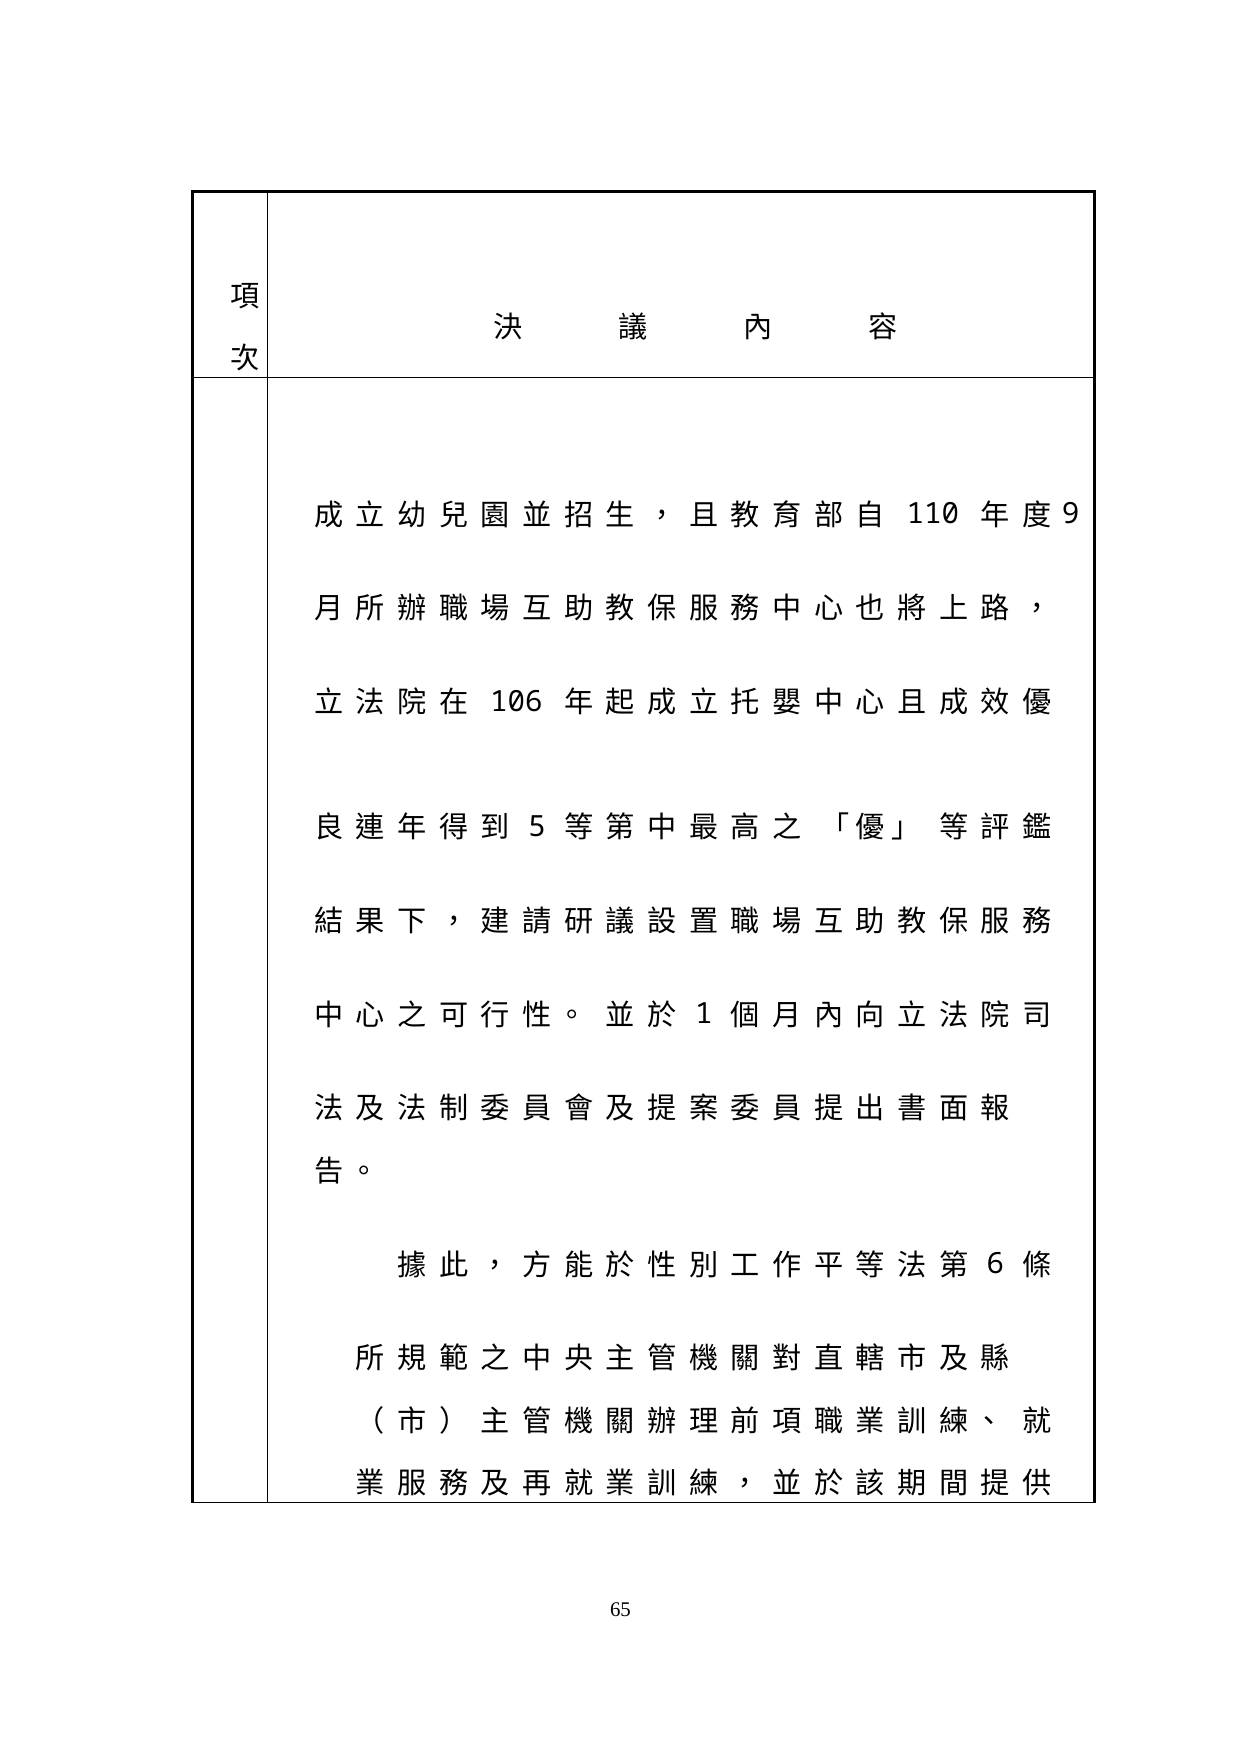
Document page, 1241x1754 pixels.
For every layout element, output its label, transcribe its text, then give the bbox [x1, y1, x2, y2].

table_header 項次 [194, 193, 267, 377]
table_cell 成立幼兒園並招生，且教育部自110年度9月所辦職場互助教保服務中心也將上路，立法院在106年起成立托嬰中心且成效優良連年得到5等第中最高之「優」等評鑑結果下，建請研議設置職場互助教保服務中心之可行性。並於1個月內向立法院司法及法制委員會及提案委員提出書面報告。 據此，方能於性別工作平等法第6條所規範之中央主管機關對直轄市及縣（市）主管機關辦理前項職業訓練、就業服務及再就業訓練，並於該期間提供 [268, 378, 1093, 1502]
table_cell [194, 378, 267, 1502]
table_header 決 議 內 容 [268, 193, 1093, 377]
